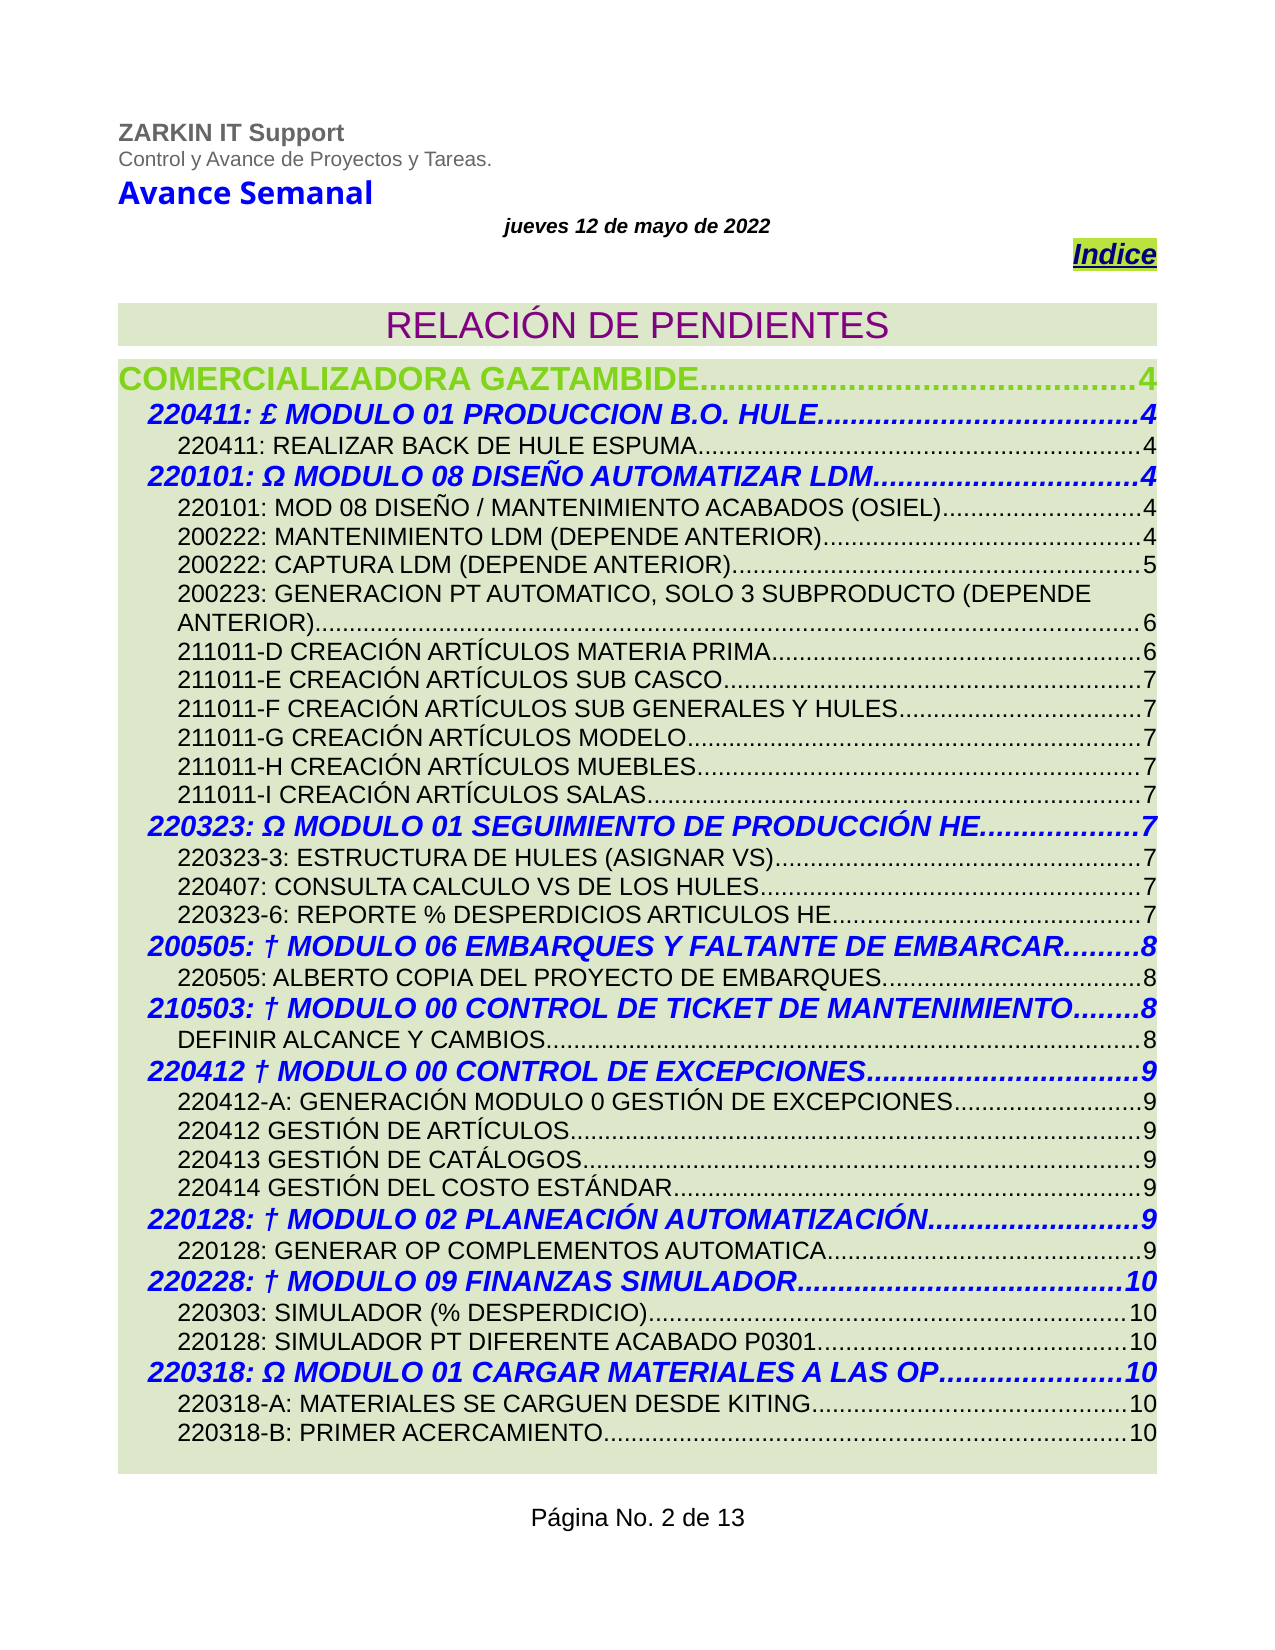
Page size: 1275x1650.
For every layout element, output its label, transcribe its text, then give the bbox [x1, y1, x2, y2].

text 220323-6: REPORTE % DESPERDICIOS ARTICULOS HE 7 [177, 900, 1157, 929]
text 220101: Ω MODULO 08 DISEÑO AUTOMATIZAR LDM 4 [148, 459, 1157, 493]
text 200222: CAPTURA LDM (DEPENDE ANTERIOR) 5 [177, 550, 1157, 579]
text 211011-E CREACIÓN ARTÍCULOS SUB CASCO 7 [177, 665, 1157, 694]
text 220412 GESTIÓN DE ARTÍCULOS 9 [177, 1116, 1157, 1144]
text 211011-I CREACIÓN ARTÍCULOS SALAS 7 [177, 780, 1157, 809]
text 210503: † MODULO 00 CONTROL DE TICKET DE MANTENIMIENTO 8 [148, 991, 1157, 1025]
text 220505: Alberto copia del proyecto de Embarques. 8 [177, 962, 1157, 991]
text 220323-3: ESTRUCTURA DE HULES (ASIGNAR VS) 7 [177, 843, 1157, 871]
subtitle RELACIÓN DE PENDIENTES [118, 303, 1157, 346]
text DEFINIR ALCANCE Y CAMBIOS. 8 [177, 1025, 1157, 1053]
text 220412 † MODULO 00 CONTROL DE EXCEPCIONES 9 [148, 1053, 1157, 1087]
text 220128: † MODULO 02 PLANEACIÓN AUTOMATIZACIÓN 9 [148, 1202, 1157, 1236]
text 220407: CONSULTA CALCULO VS DE LOS HULES 7 [177, 871, 1157, 900]
text 200505: † modulo 06 EMBARQUES Y FALTANTE DE EMBARCAR. 8 [148, 929, 1157, 962]
text 200223: GENERACION PT AUTOMATICO, SOLO 3 SUBPRODUCTO (DEPENDE ANTERIOR) 6 [177, 579, 1157, 637]
text 220303: SIMULADOR (% DESPERDICIO) 10 [177, 1298, 1157, 1327]
text 220413 GESTIÓN DE CATÁLOGOS 9 [177, 1144, 1157, 1173]
text COMERCIALIZADORA GAZTAMBIDE 4 [118, 359, 1157, 397]
text 211011-H CREACIÓN ARTÍCULOS MUEBLES 7 [177, 752, 1157, 780]
text 211011-F CREACIÓN ARTÍCULOS SUB GENERALES Y HULES 7 [177, 694, 1157, 723]
text 220228: † MODULO 09 FINANZAS SIMULADOR 10 [148, 1264, 1157, 1298]
text 220411: £ MODULO 01 PRODUCCION B.O. HULE. 4 [148, 397, 1157, 431]
text 220318-A: MATERIALES SE CARGUEN DESDE KITING 10 [177, 1389, 1157, 1418]
text 211011-D CREACIÓN ARTÍCULOS MATERIA PRIMA 6 [177, 637, 1157, 665]
text 211011-G CREACIÓN ARTÍCULOS MODELO 7 [177, 723, 1157, 752]
text 220128: SIMULADOR PT DIFERENTE ACABADO P0301. 10 [177, 1327, 1157, 1355]
text 220411: REALIZAR BACK DE HULE ESPUMA 4 [177, 431, 1157, 459]
text 220101: MOD 08 DISEÑO / MANTENIMIENTO ACABADOS (OSIEL) 4 [177, 493, 1157, 522]
text 220323: Ω MODULO 01 SEGUIMIENTO DE PRODUCCIÓN HE. 7 [148, 809, 1157, 843]
text 220412-A: GENERACIÓN MODULO 0 GESTIÓN DE EXCEPCIONES 9 [177, 1087, 1157, 1116]
text 220318: Ω modulo 01 CARGAR MATERIALES A LAS OP 10 [148, 1355, 1157, 1389]
text 220318-B: PRIMER ACERCAMIENTO 10 [177, 1418, 1157, 1446]
text 220414 GESTIÓN DEL COSTO ESTÁNDAR 9 [177, 1173, 1157, 1202]
text 200222: MANTENIMIENTO LDM (DEPENDE ANTERIOR) 4 [177, 522, 1157, 550]
text 220128: GENERAR OP COMPLEMENTOS AUTOMATICA 9 [177, 1236, 1157, 1264]
